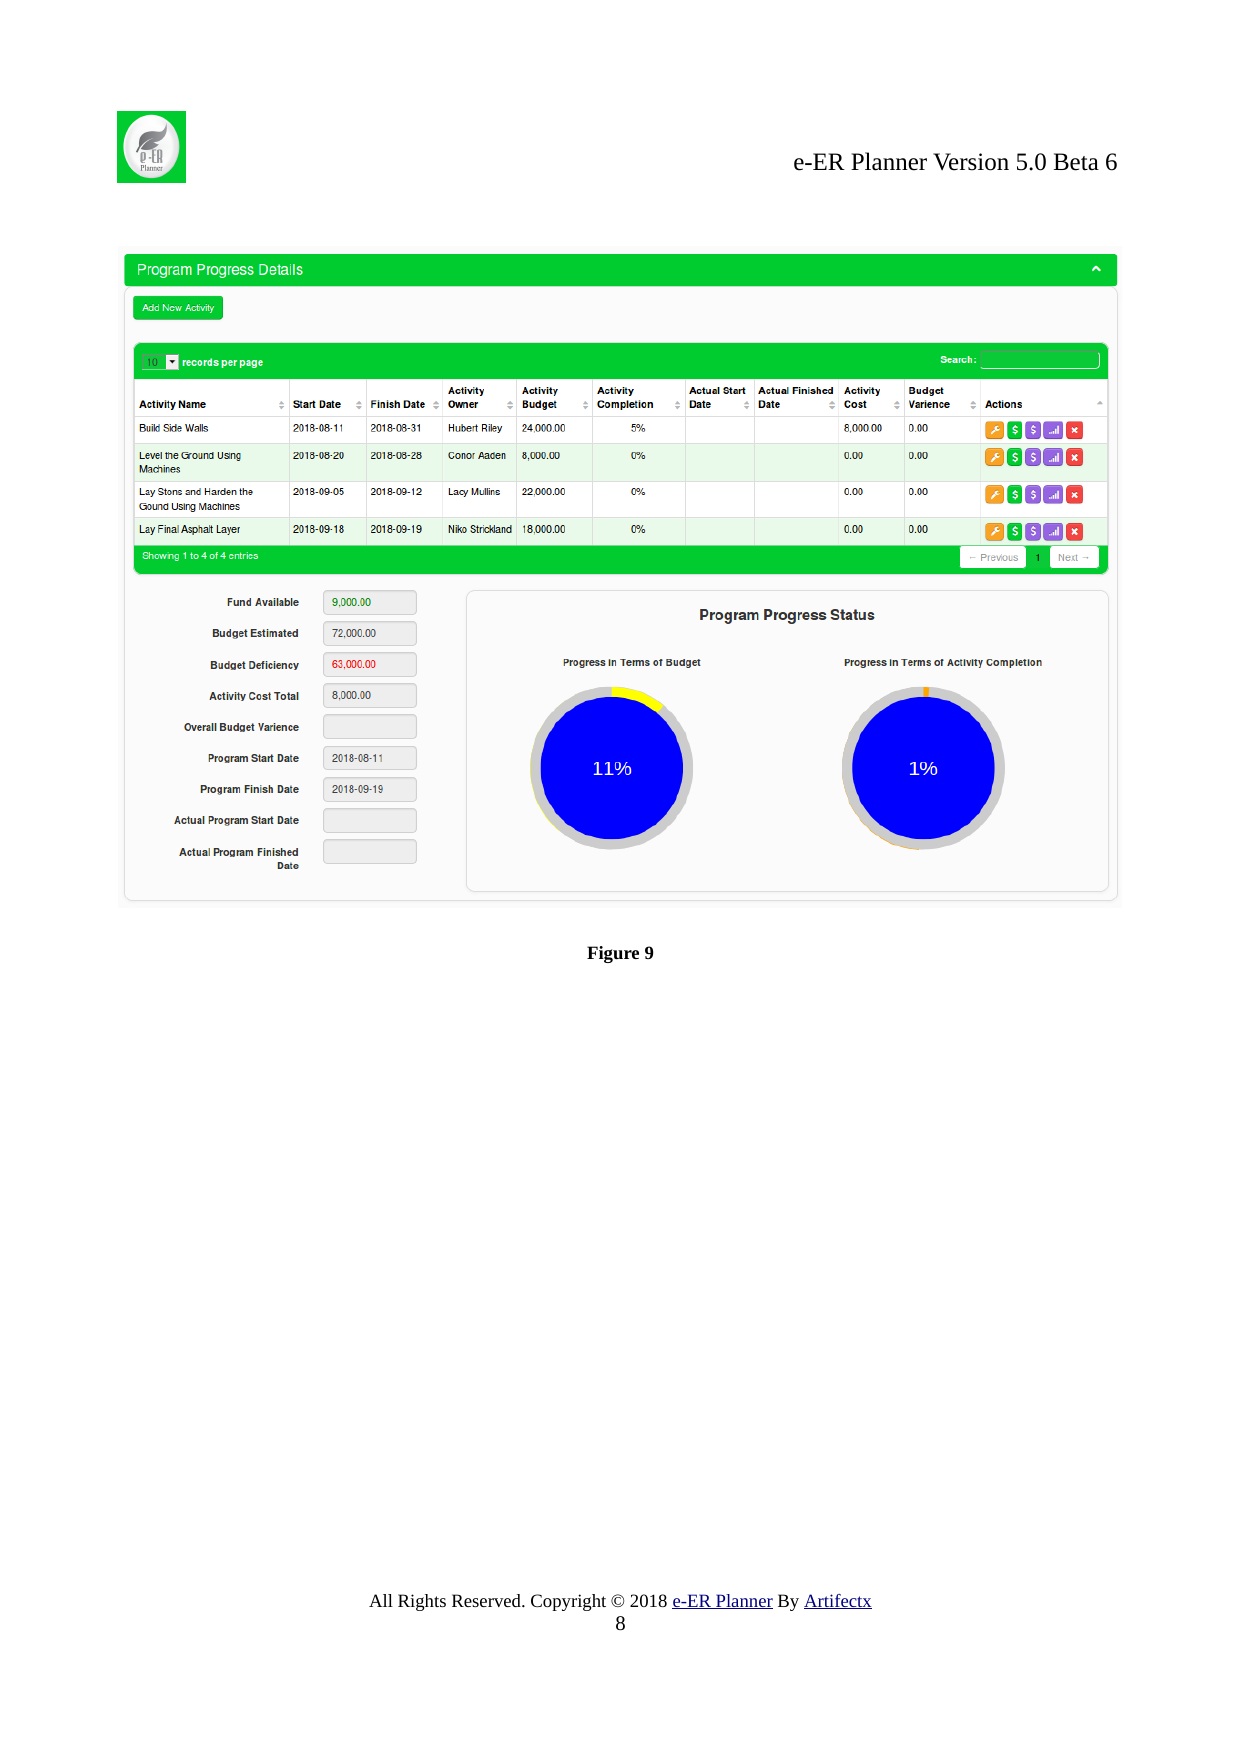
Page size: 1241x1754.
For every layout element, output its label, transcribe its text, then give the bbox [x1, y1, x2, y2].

text Figure 9 [118, 942, 1122, 963]
picture [117, 111, 186, 183]
picture [118, 246, 1123, 908]
